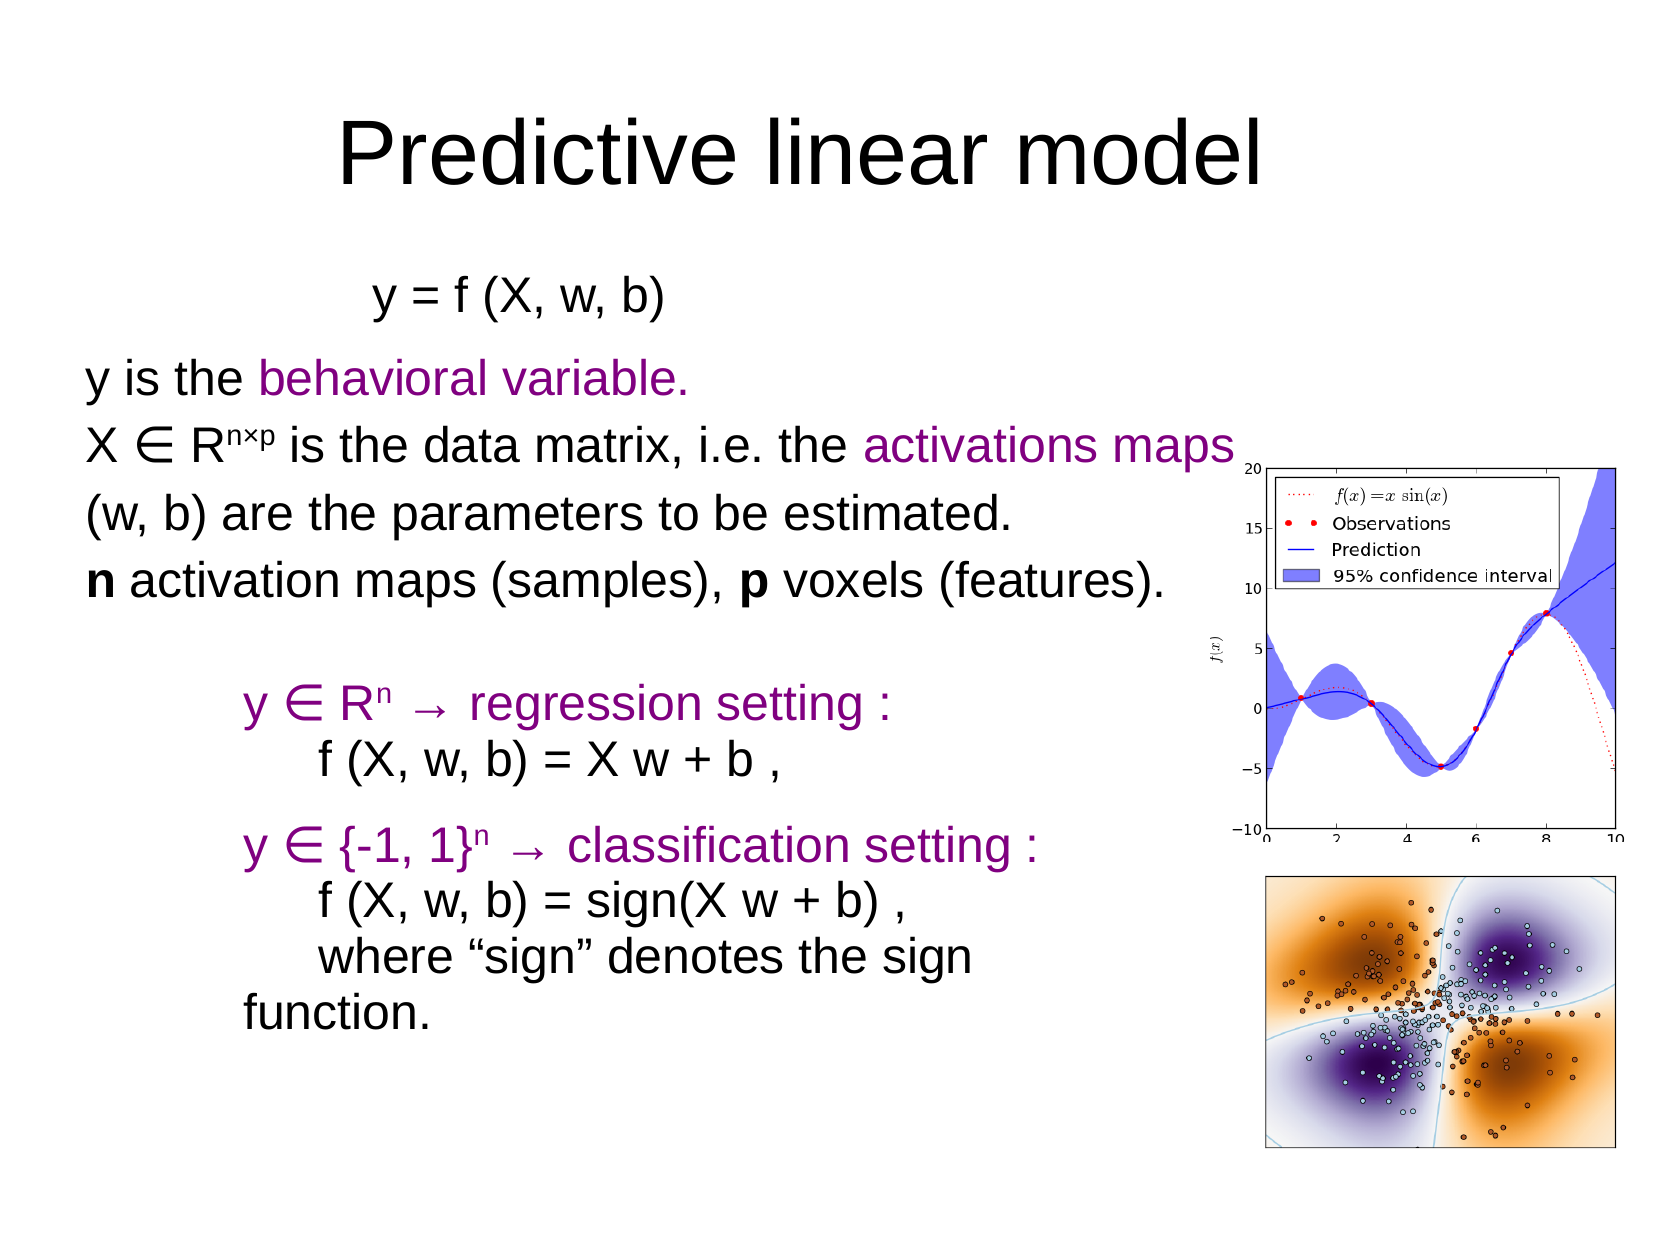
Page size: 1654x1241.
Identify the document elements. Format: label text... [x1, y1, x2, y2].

text_box y is the behavioral variable. X ∈ Rn×p is the data matrix, i.e. the activations maps (w, b) are the parameters to be estimated. n activation maps (samples), p voxels (features). [70, 342, 1359, 620]
title Predictive linear model [82, 56, 1571, 250]
picture [1209, 423, 1654, 1181]
text_box y ∈ Rn → regression setting : f (X, w, b) = X w + b , y ∈ {-1, 1}n → classification setting : f (X, w, b) = sign(X w + b) , where “sign” denotes the sign function. [228, 667, 1111, 1055]
text_box y = f (X, w, b) [343, 259, 923, 331]
